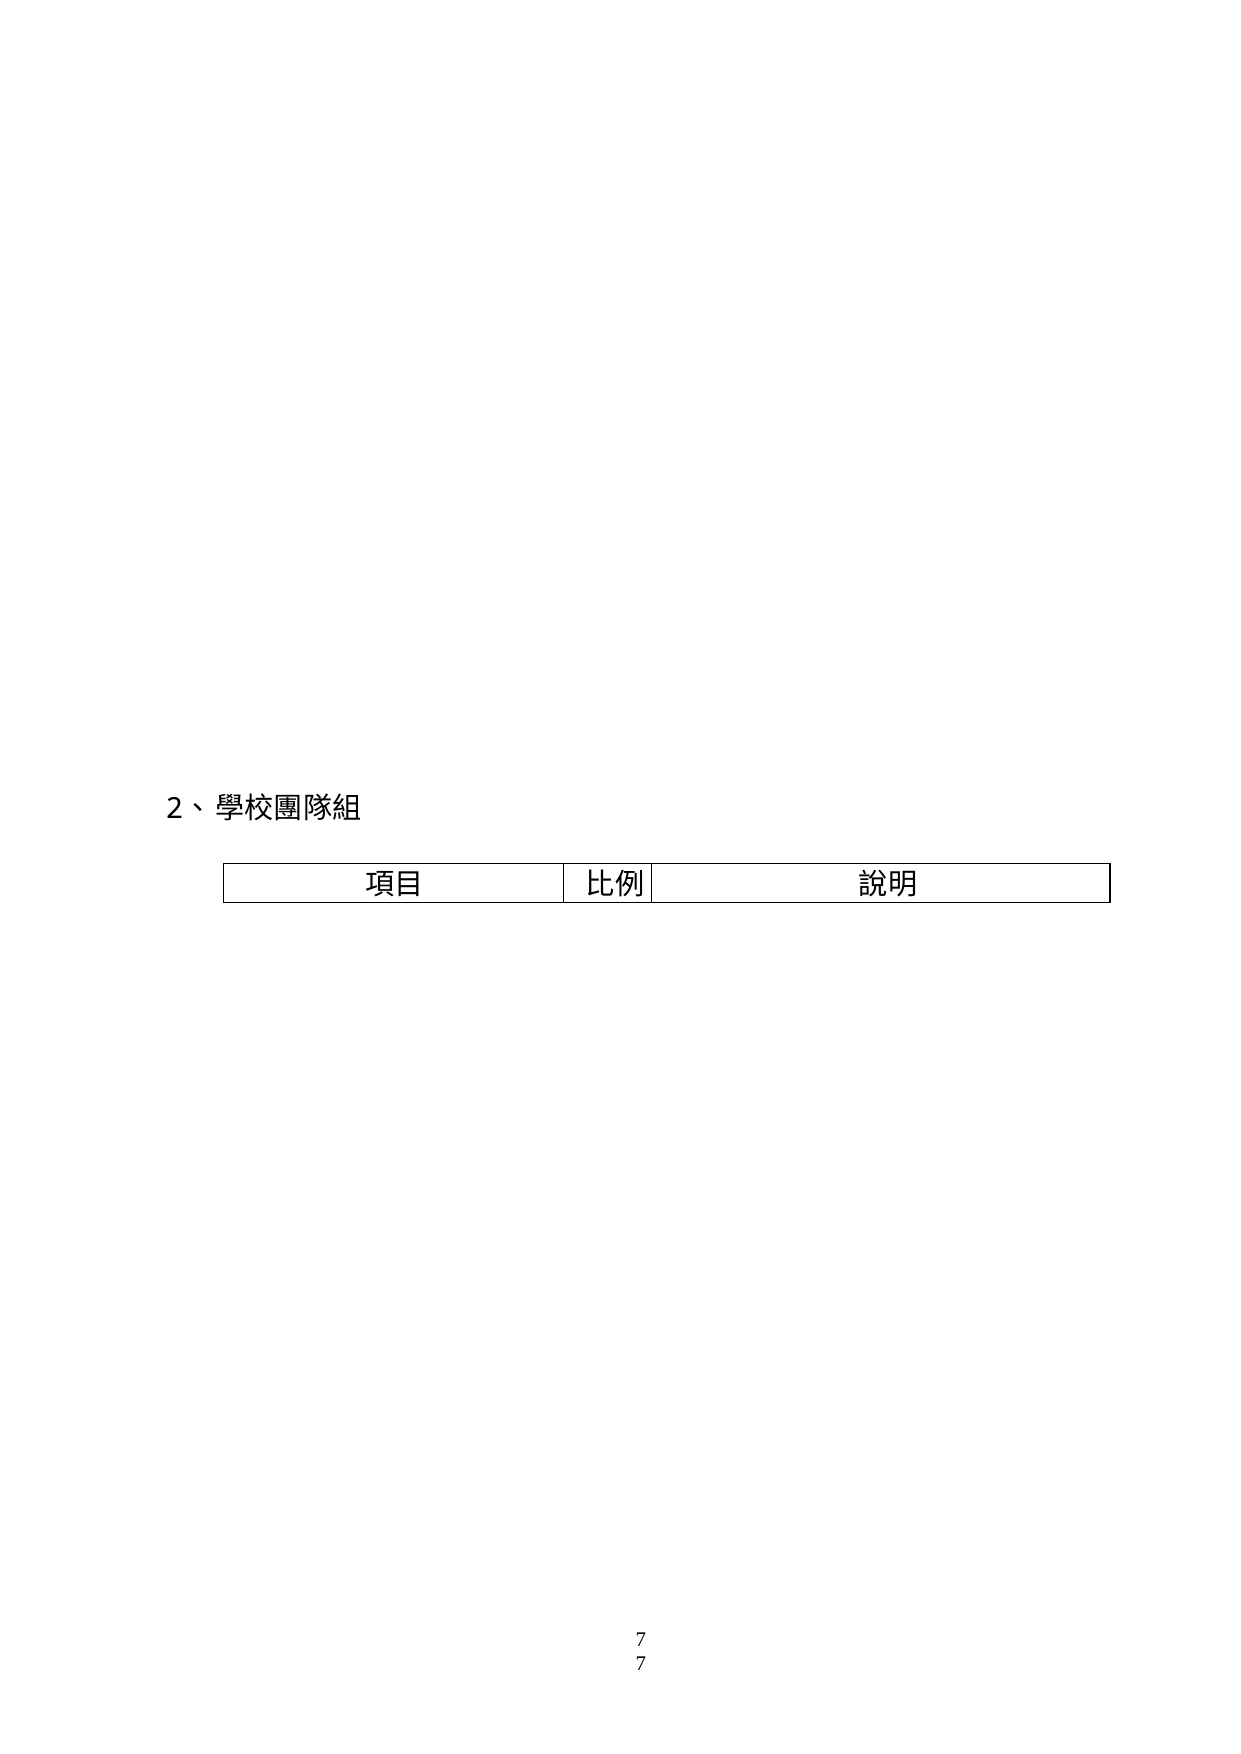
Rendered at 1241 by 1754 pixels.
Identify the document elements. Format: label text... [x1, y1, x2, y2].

table_header 比例 [564, 864, 651, 902]
table_header 說明 [652, 864, 1109, 902]
table_header 項目 [224, 864, 563, 902]
list 學校團隊組 [165, 788, 1121, 826]
